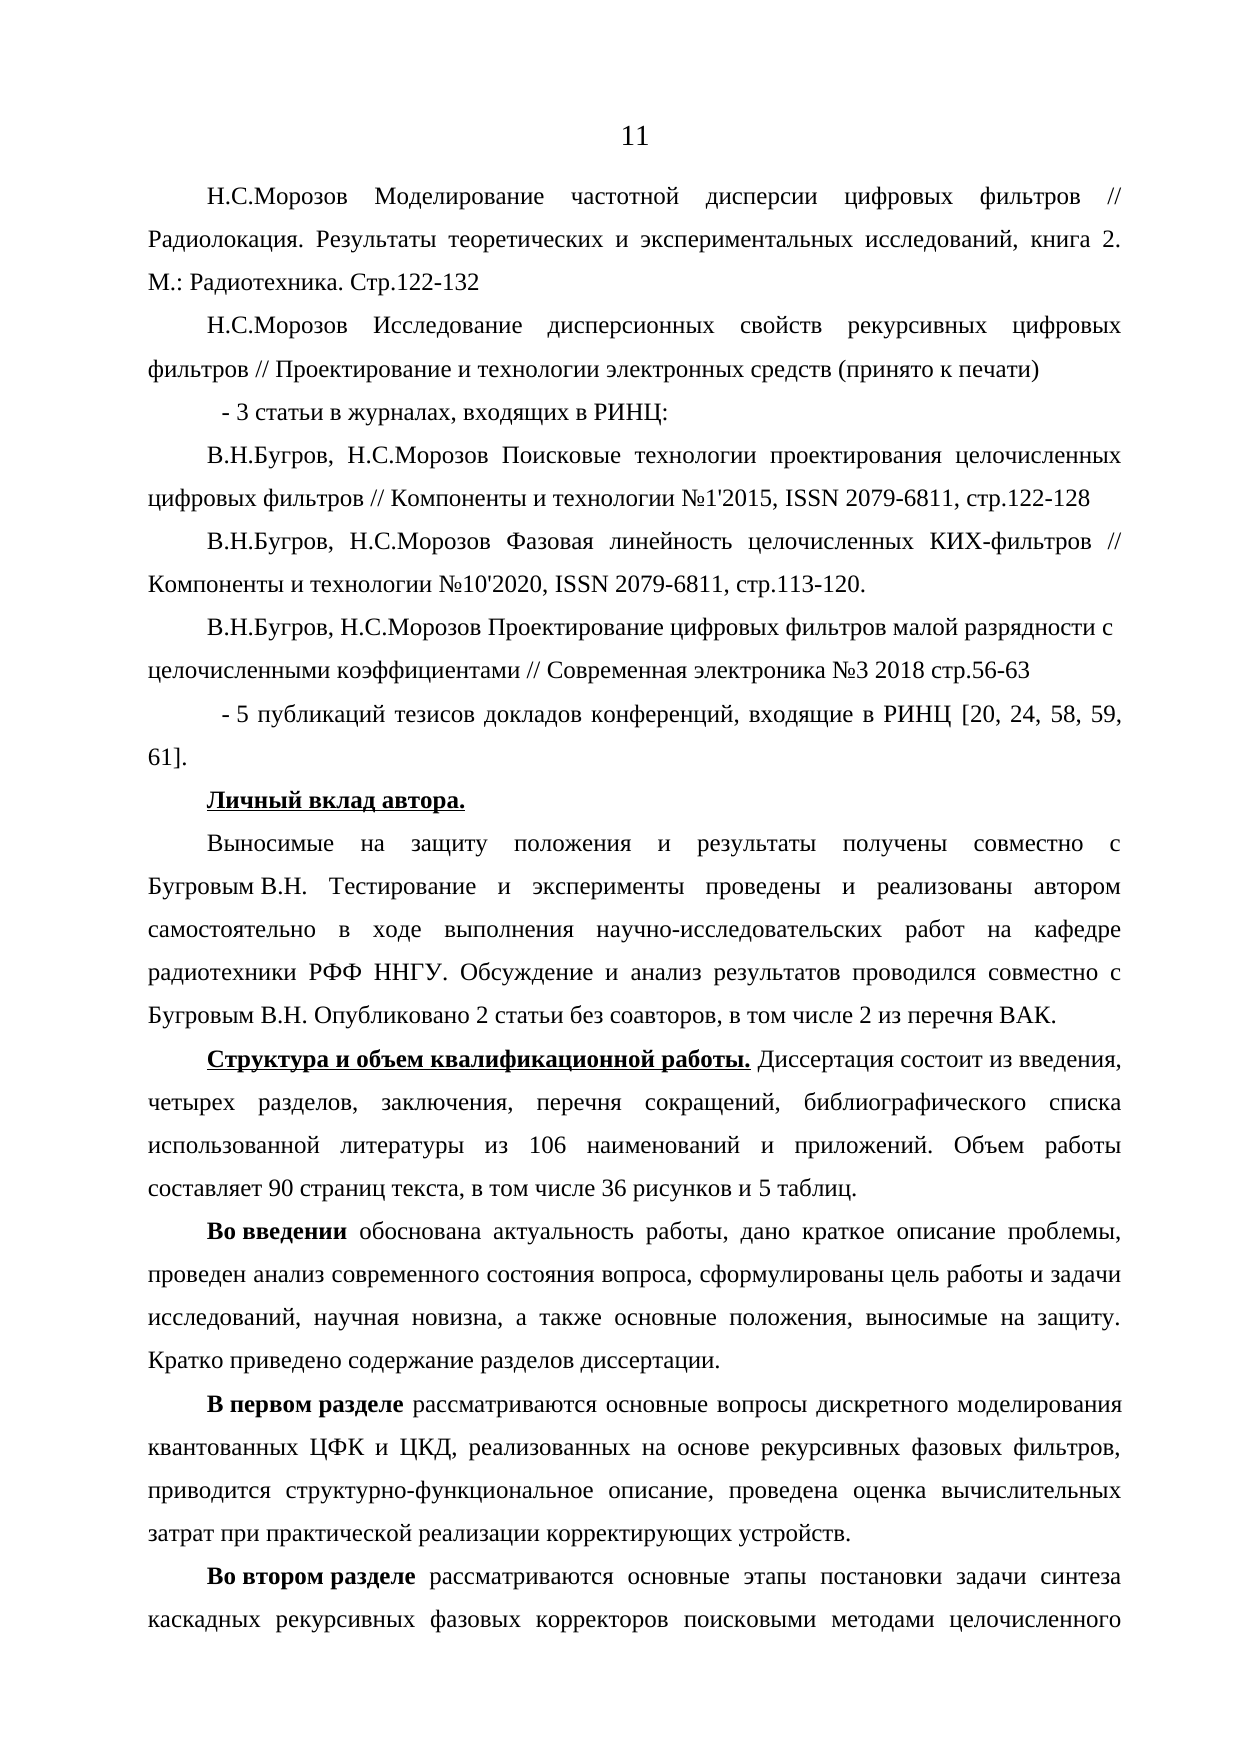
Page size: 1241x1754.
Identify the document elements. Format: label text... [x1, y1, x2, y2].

text Во втором разделе рассматриваются основные этапы постановки задачи синтеза каскадных рекурсивных фазовых корректоров поисковыми методами целочисленного [148, 1561, 1122, 1633]
text Во введении обоснована актуальность работы, дано краткое описание проблемы, проведен анализ современного состояния вопроса, сформулированы цель работы и задачи исследований, научная новизна, а также основные положения, выносимые на защиту. Кратко приведено содержание разделов диссертации. [148, 1216, 1122, 1374]
text - 5 публикаций тезисов докладов конференций, входящие в РИНЦ [20, 24, 58, 59, 61]. [148, 699, 1122, 771]
text - 3 статьи в журналах, входящих в РИНЦ: [148, 397, 1122, 426]
text Структура и объем квалификационной работы. Диссертация состоит из введения, четырех разделов, заключения, перечня сокращений, библиографического списка использованной литературы из 106 наименований и приложений. Объем работы составляет 90 страниц текста, в том числе 36 рисунков и 5 таблиц. [148, 1044, 1122, 1202]
text Н.С.Морозов Моделирование частотной дисперсии цифровых фильтров // Радиолокация. Результаты теоретических и экспериментальных исследований, книга 2. М.: Радиотехника. Стр.122-132 [148, 181, 1122, 296]
text Выносимые на защиту положения и результаты получены совместно с Бугровым В.Н. Тестирование и эксперименты проведены и реализованы автором самостоятельно в ходе выполнения научно-исследовательских работ на кафедре радиотехники РФФ ННГУ. Обсуждение и анализ результатов проводился совместно с Бугровым В.Н. Опубликовано 2 статьи без соавторов, в том числе 2 из перечня ВАК. [148, 828, 1122, 1029]
text В.Н.Бугров, Н.С.Морозов Фазовая линейность целочисленных КИХ-фильтров // Компоненты и технологии №10'2020, ISSN 2079-6811, стр.113-120. [148, 526, 1122, 598]
text В.Н.Бугров, Н.С.Морозов Поисковые технологии проектирования целочисленных цифровых фильтров // Компоненты и технологии №1'2015, ISSN 2079-6811, стр.122-128 [148, 440, 1122, 512]
text Личный вклад автора. [148, 785, 1122, 814]
text В.Н.Бугров, Н.С.Морозов Проектирование цифровых фильтров малой разрядности с целочисленными коэффициентами // Современная электроника №3 2018 стр.56-63 [148, 612, 1122, 684]
text В первом разделе рассматриваются основные вопросы дискретного моделирования квантованных ЦФК и ЦКД, реализованных на основе рекурсивных фазовых фильтров, приводится структурно-функциональное описание, проведена оценка вычислительных затрат при практической реализации корректирующих устройств. [148, 1389, 1122, 1547]
text Н.С.Морозов Исследование дисперсионных свойств рекурсивных цифровых фильтров // Проектирование и технологии электронных средств (принято к печати) [148, 311, 1122, 382]
